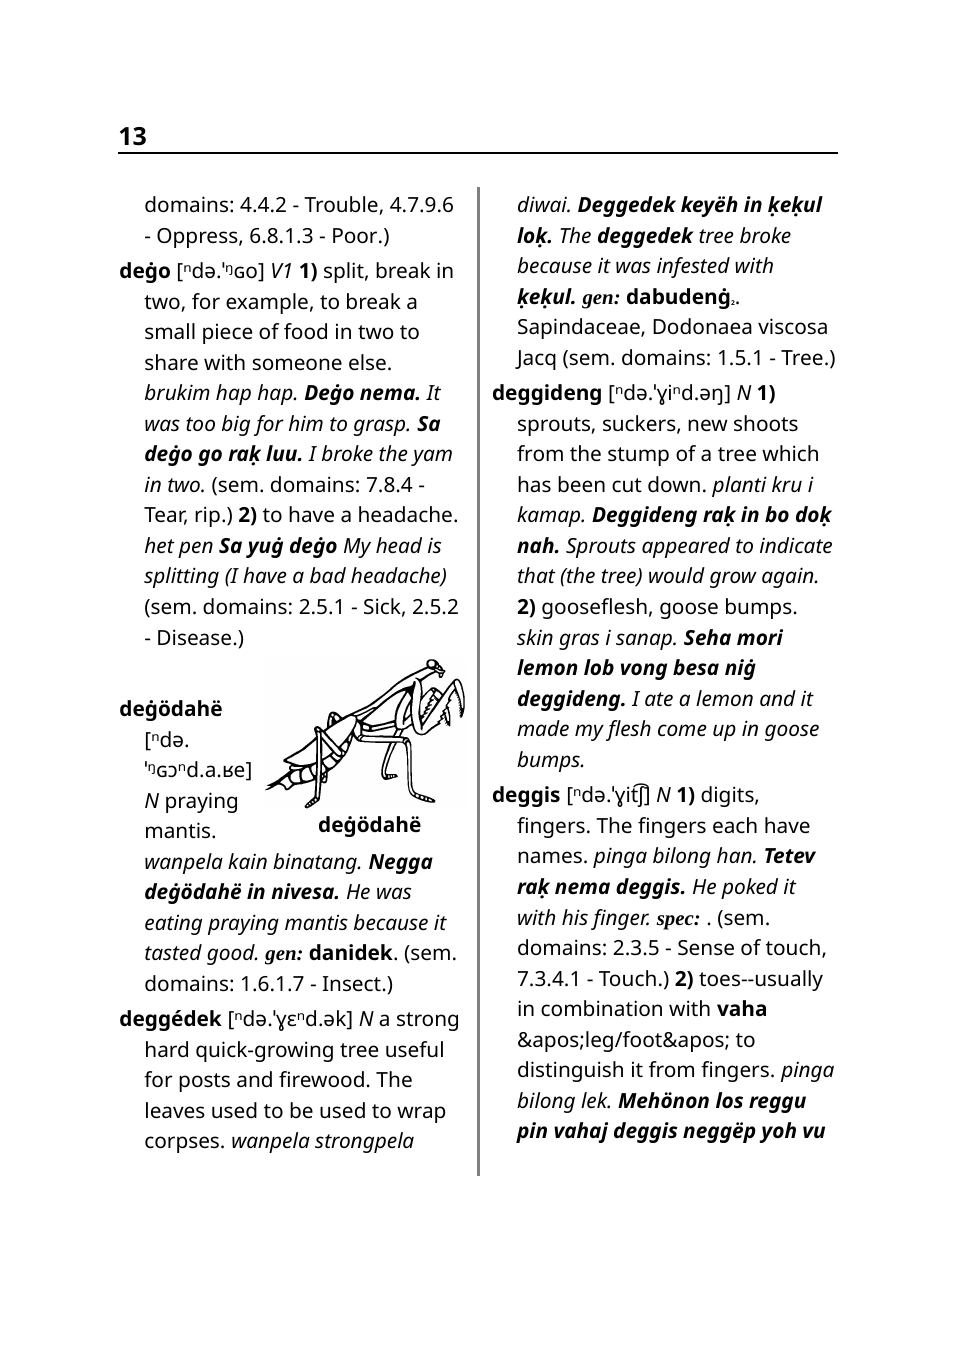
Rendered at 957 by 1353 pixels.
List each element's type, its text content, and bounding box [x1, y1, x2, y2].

text diwai. Deggedek keyëh in ḳeḳul loḳ. The deggedek tree broke because it was infested with ḳeḳul. gen: dabudenġ2. Sapindaceae, Dodonaea viscosa Jacq (sem. domains: 1.5.1 - Tree.) [492, 188, 838, 375]
picture [265, 658, 466, 809]
text deġödahë [ⁿdə.ˈᵑɢɔⁿd.a.ʁe] N praying mantis. wanpela kain binatang. Negga deġödahë in nivesa. He was eating praying mantis because it tasted good. gen: danidek. (sem. domains: 1.6.1.7 - Insect.) [119, 691, 466, 1001]
text deggis [ⁿdə.ˈɣit͡ʃ] N 1) digits, fingers. The fingers each have names. pinga bilong han. Tetev raḳ nema deggis. He poked it with his finger. spec: . (sem. domains: 2.3.5 - Sense of touch, 7.3.4.1 - Touch.) 2) toes--usually in combination with vaha &apos;leg/foot&apos; to distinguish it from fingers. pinga bilong lek. Mehönon los reggu pin vahaj deggis neggëp yoh vu [492, 777, 838, 1149]
text domains: 4.4.2 - Trouble, 4.7.9.6 - Oppress, 6.8.1.3 - Poor.) [119, 188, 466, 253]
text deggideng [ⁿdə.ˈɣiⁿd.əŋ] N 1) sprouts, suckers, new shoots from the stump of a tree which has been cut down. planti kru i kamap. Deggideng raḳ in bo doḳ nah. Sprouts appeared to indicate that (the tree) would grow again. 2) gooseflesh, goose bumps. skin gras i sanap. Seha mori lemon lob vong besa niġ deggideng. I ate a lemon and it made my flesh come up in goose bumps. [492, 375, 838, 777]
text deġödahë [274, 809, 465, 843]
text deggédek [ⁿdə.ˈɣɛⁿd.ək] N a strong hard quick-growing tree useful for posts and firewood. The leaves used to be used to wrap corpses. wanpela strongpela [119, 1001, 466, 1159]
text deġo [ⁿdə.ˈᵑɢo] V1 1) split, break in two, for example, to break a small piece of food in two to share with someone else. brukim hap hap. Deġo nema. It was too big for him to grasp. Sa deġo go raḳ luu. I broke the yam in two. (sem. domains: 7.8.4 - Tear, rip.) 2) to have a headache. het pen Sa yuġ deġo My head is splitting (I have a bad headache) (sem. domains: 2.5.1 - Sick, 2.5.2 - Disease.) [119, 253, 466, 656]
